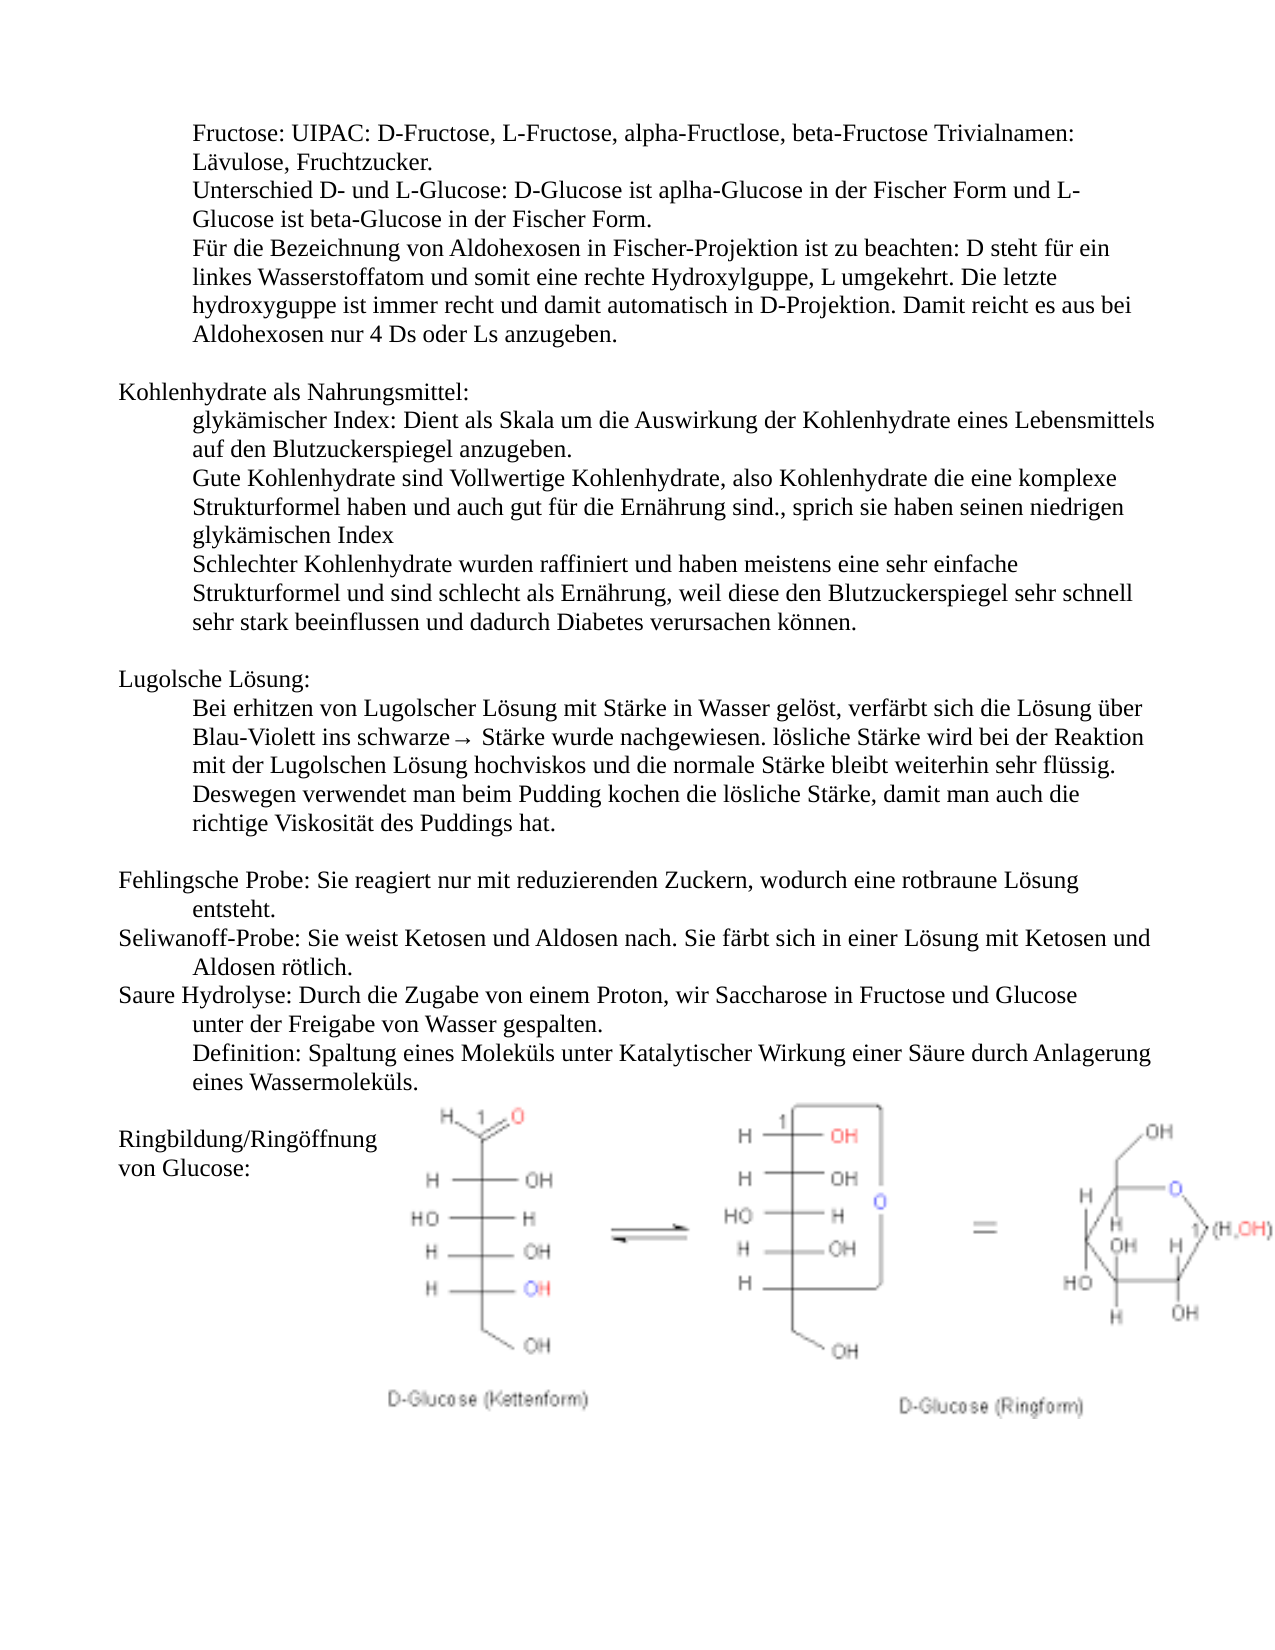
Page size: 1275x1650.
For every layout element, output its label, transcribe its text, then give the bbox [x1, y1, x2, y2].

text Fehlingsche Probe: Sie reagiert nur mit reduzierenden Zuckern, wodurch eine rotbraune Lösung entsteht. [118, 866, 1157, 923]
text Bei erhitzen von Lugolscher Lösung mit Stärke in Wasser gelöst, verfärbt sich die Lösung über Blau-Violett ins schwarze→ Stärke wurde nachgewiesen. lösliche Stärke wird bei der Reaktion mit der Lugolschen Lösung hochviskos und die normale Stärke bleibt weiterhin sehr flüssig. Deswegen verwendet man beim Pudding kochen die lösliche Stärke, damit man auch die richtige Viskosität des Puddings hat. [118, 693, 1157, 837]
text Saure Hydrolyse: Durch die Zugabe von einem Proton, wir Saccharose in Fructose und Glucose unter der Freigabe von Wasser gespalten. [118, 981, 1157, 1038]
text Definition: Spaltung eines Moleküls unter Katalytischer Wirkung einer Säure durch Anlagerung eines Wassermoleküls. [118, 1038, 1157, 1096]
text Schlechter Kohlenhydrate wurden raffiniert und haben meistens eine sehr einfache Strukturformel und sind schlecht als Ernährung, weil diese den Blutzuckerspiegel sehr schnell sehr stark beeinflussen und dadurch Diabetes verursachen können. [118, 549, 1157, 636]
text Seliwanoff-Probe: Sie weist Ketosen und Aldosen nach. Sie färbt sich in einer Lösung mit Ketosen und Aldosen rötlich. [118, 923, 1157, 981]
text Lugolsche Lösung: [118, 664, 1157, 693]
text Für die Bezeichnung von Aldohexosen in Fischer-Projektion ist zu beachten: D steht für ein linkes Wasserstoffatom und somit eine rechte Hydroxylguppe, L umgekehrt. Die letzte hydroxyguppe ist immer recht und damit automatisch in D-Projektion. Damit reicht es aus bei Aldohexosen nur 4 Ds oder Ls anzugeben. [118, 233, 1157, 348]
text Ringbildung/Ringöffnung von Glucose: [118, 1124, 387, 1182]
text Unterschied D- und L-Glucose: D-Glucose ist aplha-Glucose in der Fischer Form und L- Glucose ist beta-Glucose in der Fischer Form. [118, 176, 1157, 233]
text Kohlenhydrate als Nahrungsmittel: [118, 377, 1157, 406]
text glykämischer Index: Dient als Skala um die Auswirkung der Kohlenhydrate eines Lebensmittels auf den Blutzuckerspiegel anzugeben. [118, 406, 1157, 463]
picture [387, 1101, 1275, 1419]
text Fructose: UIPAC: D-Fructose, L-Fructose, alpha-Fructlose, beta-Fructose Trivialnamen: Lävulose, Fruchtzucker. [118, 118, 1157, 176]
text Gute Kohlenhydrate sind Vollwertige Kohlenhydrate, also Kohlenhydrate die eine komplexe Strukturformel haben und auch gut für die Ernährung sind., sprich sie haben seinen niedrigen glykämischen Index [118, 463, 1157, 549]
